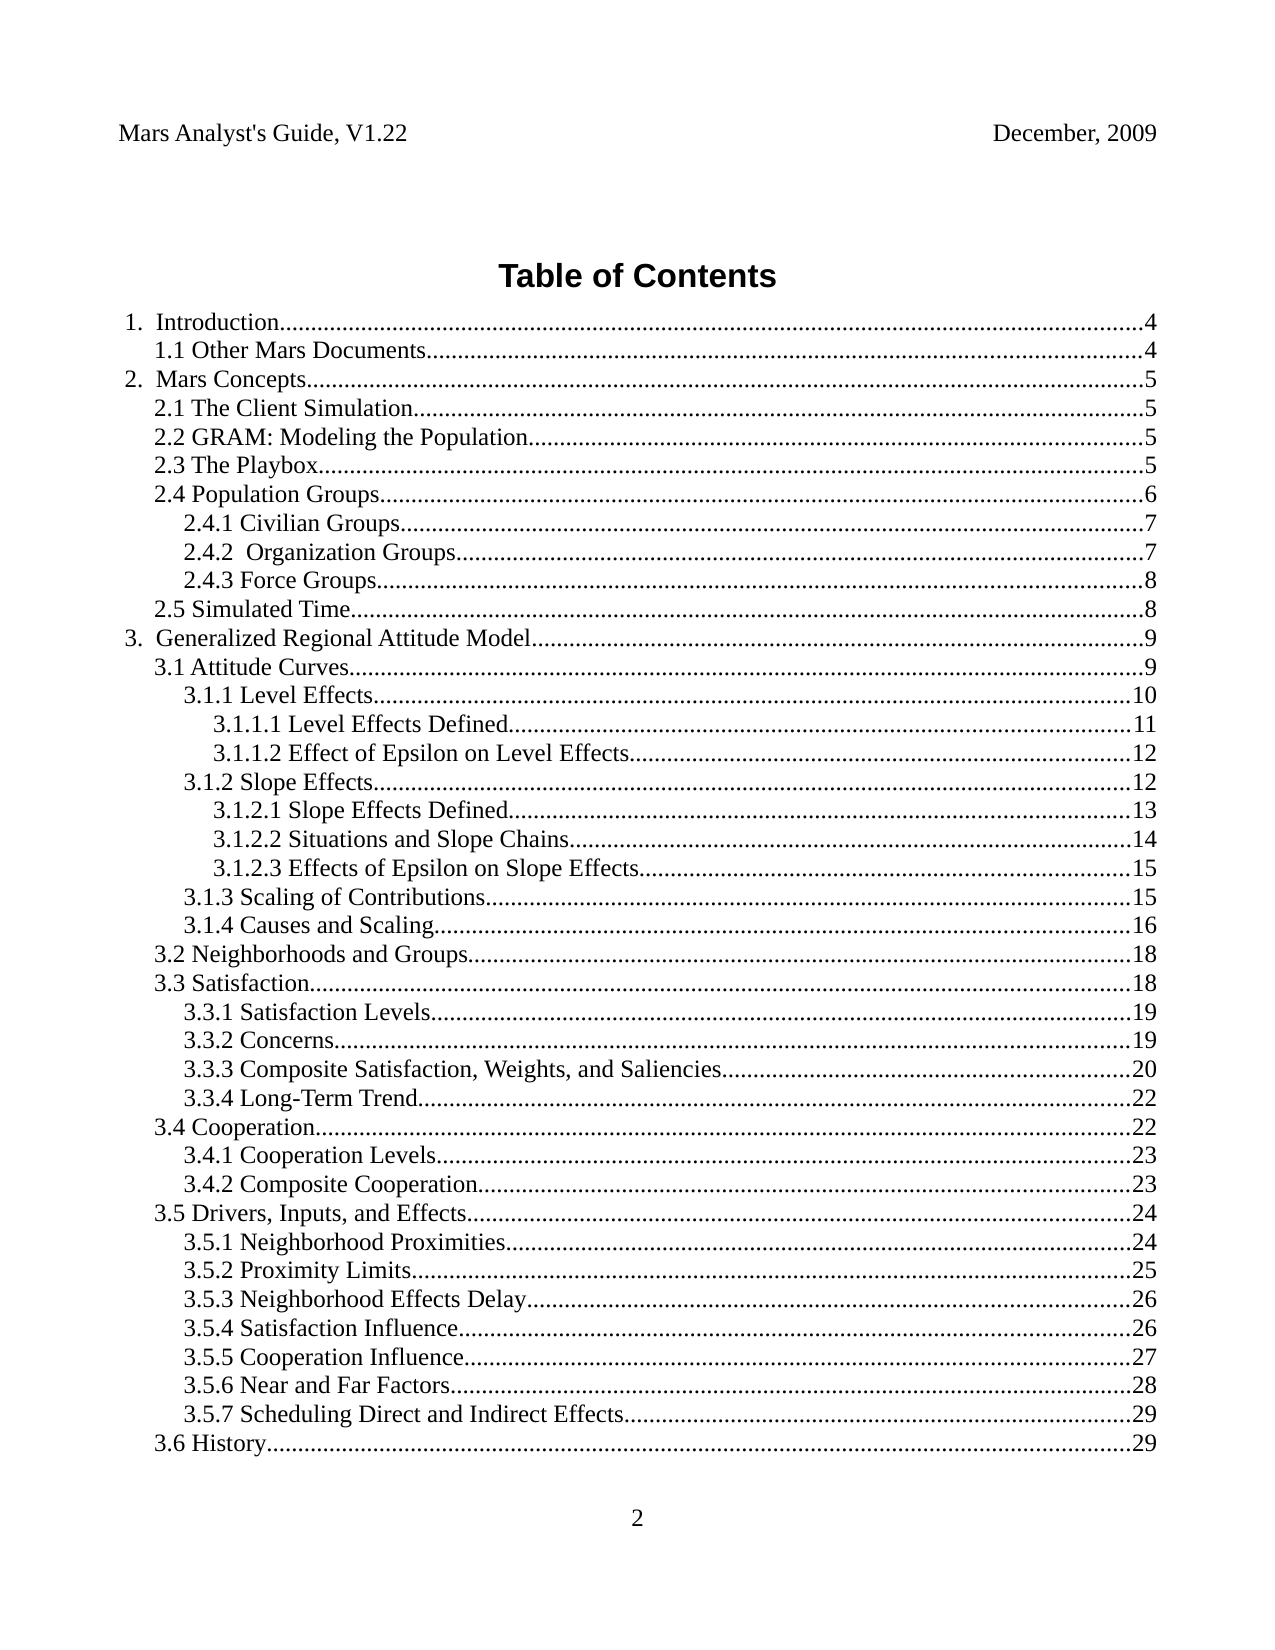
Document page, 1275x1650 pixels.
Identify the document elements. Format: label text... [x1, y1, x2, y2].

text 3.5.3 Neighborhood Effects Delay 26 [177, 1284, 1157, 1313]
text 3.1.2 Slope Effects 12 [177, 767, 1157, 795]
text 2.4.1 Civilian Groups 7 [177, 508, 1157, 537]
text 3.4 Cooperation 22 [148, 1112, 1157, 1140]
text 3.3.3 Composite Satisfaction, Weights, and Saliencies 20 [177, 1054, 1157, 1083]
text 3.1.1.2 Effect of Epsilon on Level Effects 12 [207, 738, 1157, 767]
text 3.4.2 Composite Cooperation 23 [177, 1169, 1157, 1198]
text 1. Introduction 4 [118, 307, 1157, 335]
text 3.3.1 Satisfaction Levels 19 [177, 997, 1157, 1025]
text 3.5.6 Near and Far Factors 28 [177, 1370, 1157, 1399]
subtitle Table of Contents [118, 256, 1157, 294]
text 2.4.3 Force Groups 8 [177, 565, 1157, 594]
text 3.3.2 Concerns 19 [177, 1025, 1157, 1054]
text 3.6 History 29 [148, 1428, 1157, 1457]
text 3.1.1.1 Level Effects Defined 11 [207, 709, 1157, 738]
text 2.3 The Playbox 5 [148, 450, 1157, 479]
text 3.1.2.2 Situations and Slope Chains 14 [207, 824, 1157, 853]
text 3.1.3 Scaling of Contributions 15 [177, 882, 1157, 910]
text 2.4.2 Organization Groups 7 [177, 537, 1157, 565]
text 1.1 Other Mars Documents 4 [148, 335, 1157, 364]
text 3.5.2 Proximity Limits 25 [177, 1255, 1157, 1284]
text 3.4.1 Cooperation Levels 23 [177, 1140, 1157, 1169]
text 2.5 Simulated Time 8 [148, 594, 1157, 623]
text 3.1.4 Causes and Scaling 16 [177, 910, 1157, 939]
text 3.1 Attitude Curves 9 [148, 652, 1157, 680]
text 3.2 Neighborhoods and Groups 18 [148, 939, 1157, 968]
text 3.5 Drivers, Inputs, and Effects 24 [148, 1198, 1157, 1227]
text 2. Mars Concepts 5 [118, 364, 1157, 393]
text 3.3.4 Long-Term Trend 22 [177, 1083, 1157, 1112]
text 3.1.1 Level Effects 10 [177, 680, 1157, 709]
text 2.1 The Client Simulation 5 [148, 393, 1157, 422]
text 3.5.4 Satisfaction Influence 26 [177, 1313, 1157, 1342]
text 3.1.2.1 Slope Effects Defined 13 [207, 795, 1157, 824]
text 3.5.7 Scheduling Direct and Indirect Effects 29 [177, 1399, 1157, 1428]
text 2.2 GRAM: Modeling the Population 5 [148, 422, 1157, 450]
text 3.1.2.3 Effects of Epsilon on Slope Effects 15 [207, 853, 1157, 882]
text 2.4 Population Groups 6 [148, 479, 1157, 508]
text 3.5.1 Neighborhood Proximities 24 [177, 1227, 1157, 1255]
text 3.5.5 Cooperation Influence 27 [177, 1342, 1157, 1370]
text 3.3 Satisfaction 18 [148, 968, 1157, 997]
text 3. Generalized Regional Attitude Model 9 [118, 623, 1157, 652]
